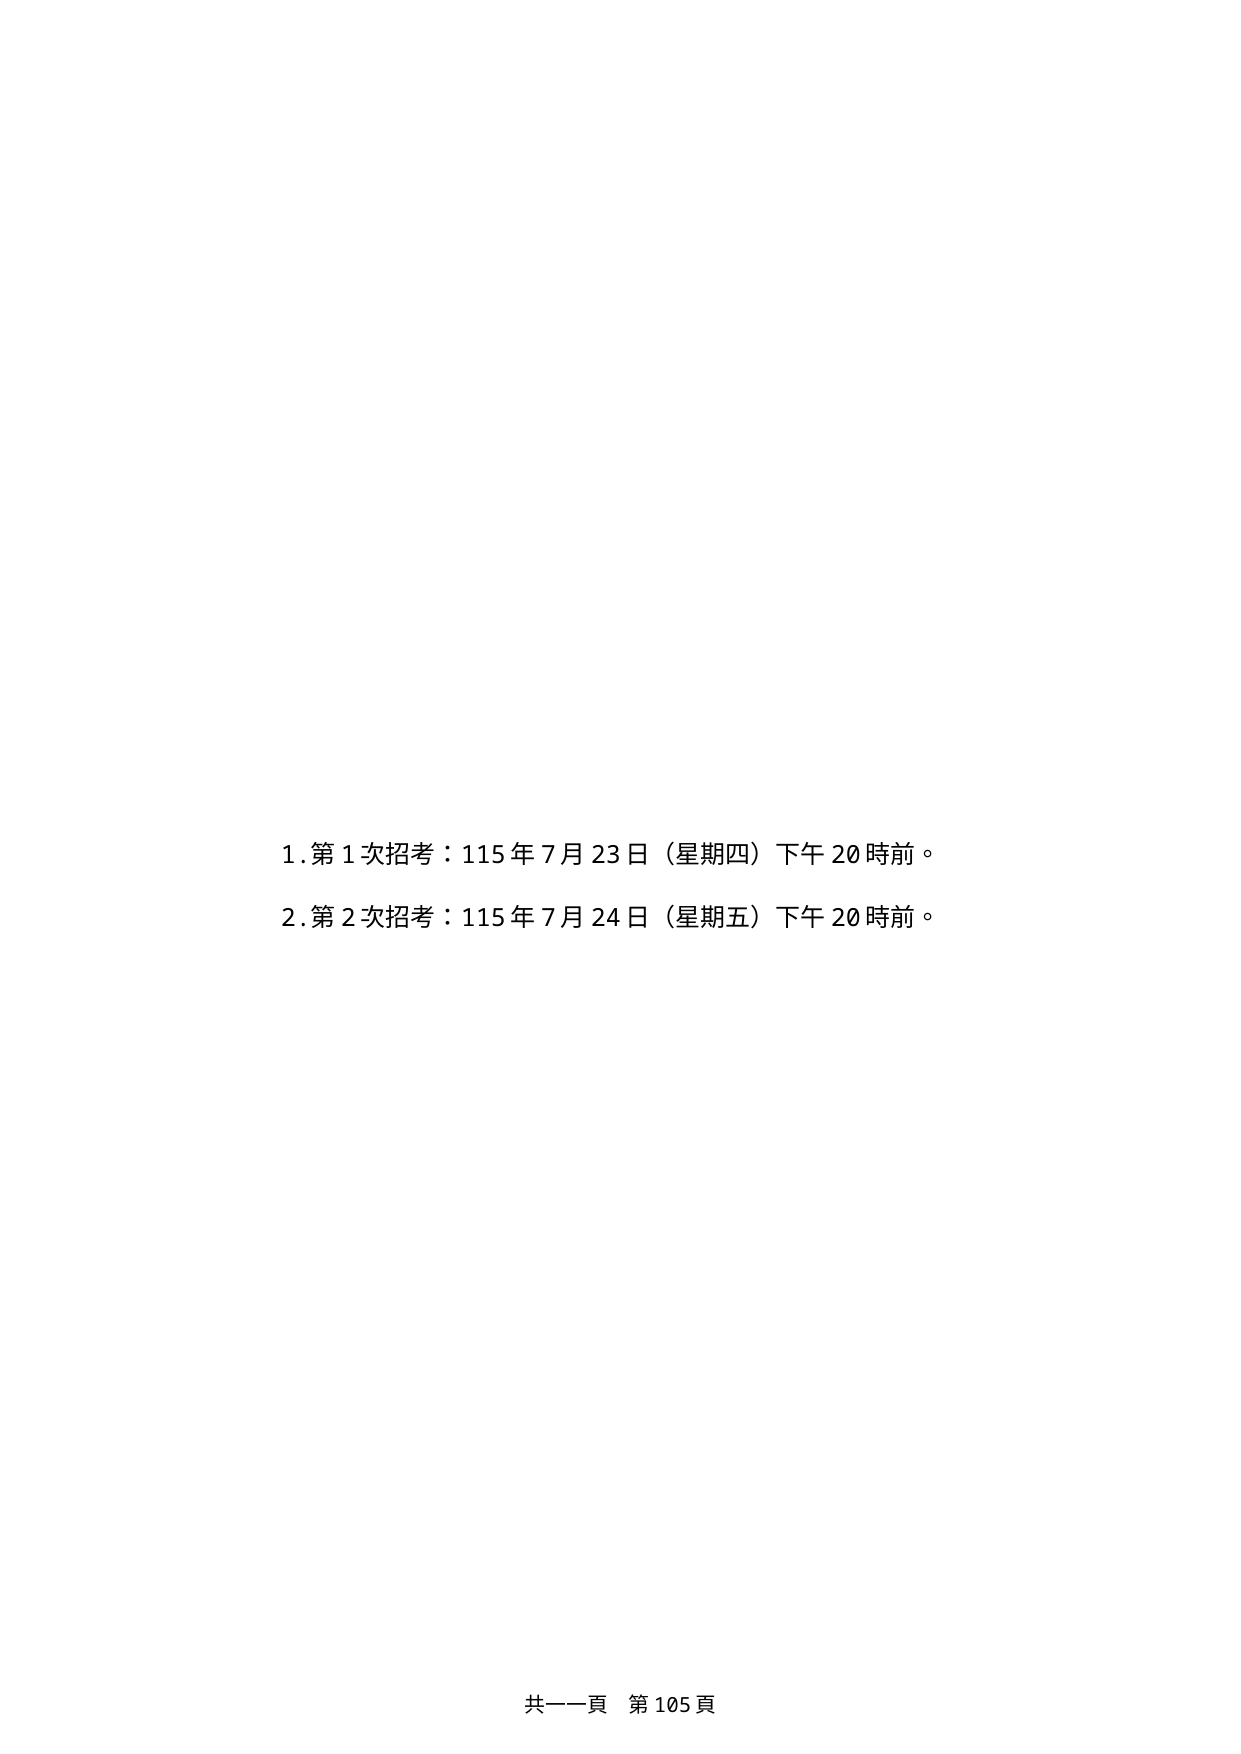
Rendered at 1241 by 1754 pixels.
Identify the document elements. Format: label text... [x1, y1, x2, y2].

text 1.第1次招考：115年7月23日（星期四）下午20時前。 [118, 811, 1122, 874]
text 2.第2次招考：115年7月24日（星期五）下午20時前。 [118, 874, 1122, 936]
